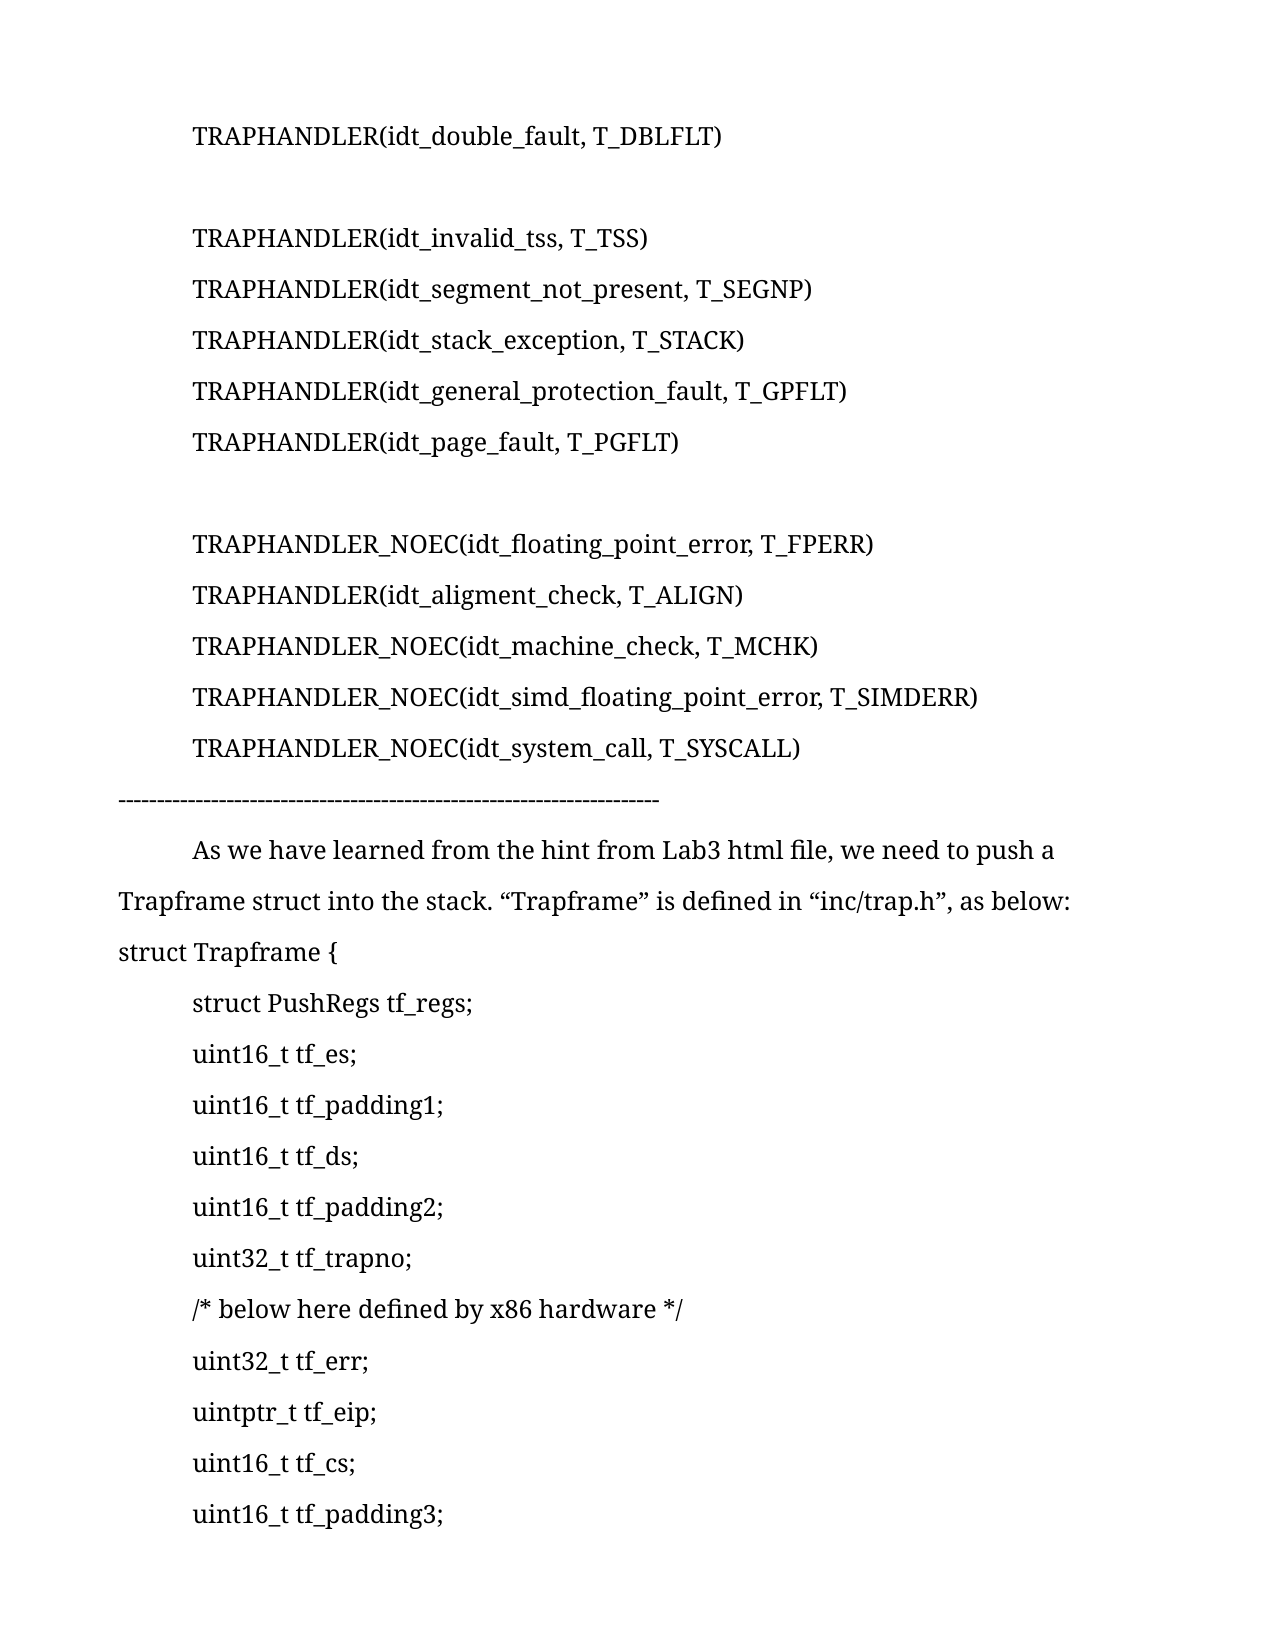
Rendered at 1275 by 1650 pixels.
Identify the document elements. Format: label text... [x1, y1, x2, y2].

text uint32_t tf_err; [118, 1343, 1157, 1377]
text TRAPHANDLER(idt_page_fault, T_PGFLT) [118, 424, 1157, 458]
text uint32_t tf_trapno; [118, 1241, 1157, 1275]
text TRAPHANDLER(idt_general_protection_fault, T_GPFLT) [118, 373, 1157, 407]
text TRAPHANDLER(idt_invalid_tss, T_TSS) [118, 220, 1157, 254]
text uint16_t tf_padding2; [118, 1190, 1157, 1224]
text TRAPHANDLER_NOEC(idt_simd_floating_point_error, T_SIMDERR) [118, 679, 1157, 714]
text TRAPHANDLER(idt_double_fault, T_DBLFLT) [118, 118, 1157, 152]
text TRAPHANDLER_NOEC(idt_floating_point_error, T_FPERR) [118, 526, 1157, 561]
text /* below here defined by x86 hardware */ [118, 1292, 1157, 1326]
text uint16_t tf_cs; [118, 1445, 1157, 1479]
text uint16_t tf_es; [118, 1037, 1157, 1071]
text uint16_t tf_padding3; [118, 1496, 1157, 1530]
text uint16_t tf_ds; [118, 1139, 1157, 1173]
text TRAPHANDLER(idt_segment_not_present, T_SEGNP) [118, 271, 1157, 305]
text TRAPHANDLER_NOEC(idt_machine_check, T_MCHK) [118, 628, 1157, 663]
text TRAPHANDLER_NOEC(idt_system_call, T_SYSCALL) ---------------------------------------------------------------------- As we have learned from the hint from Lab3 html file, we need to push a Trapframe struct into the stack. “Trapframe” is defined in “inc/trap.h”, as below: struct Trapframe { [118, 731, 1157, 969]
text uint16_t tf_padding1; [118, 1088, 1157, 1122]
text uintptr_t tf_eip; [118, 1394, 1157, 1428]
text struct PushRegs tf_regs; [118, 986, 1157, 1020]
text TRAPHANDLER(idt_stack_exception, T_STACK) [118, 322, 1157, 356]
text TRAPHANDLER(idt_aligment_check, T_ALIGN) [118, 577, 1157, 612]
